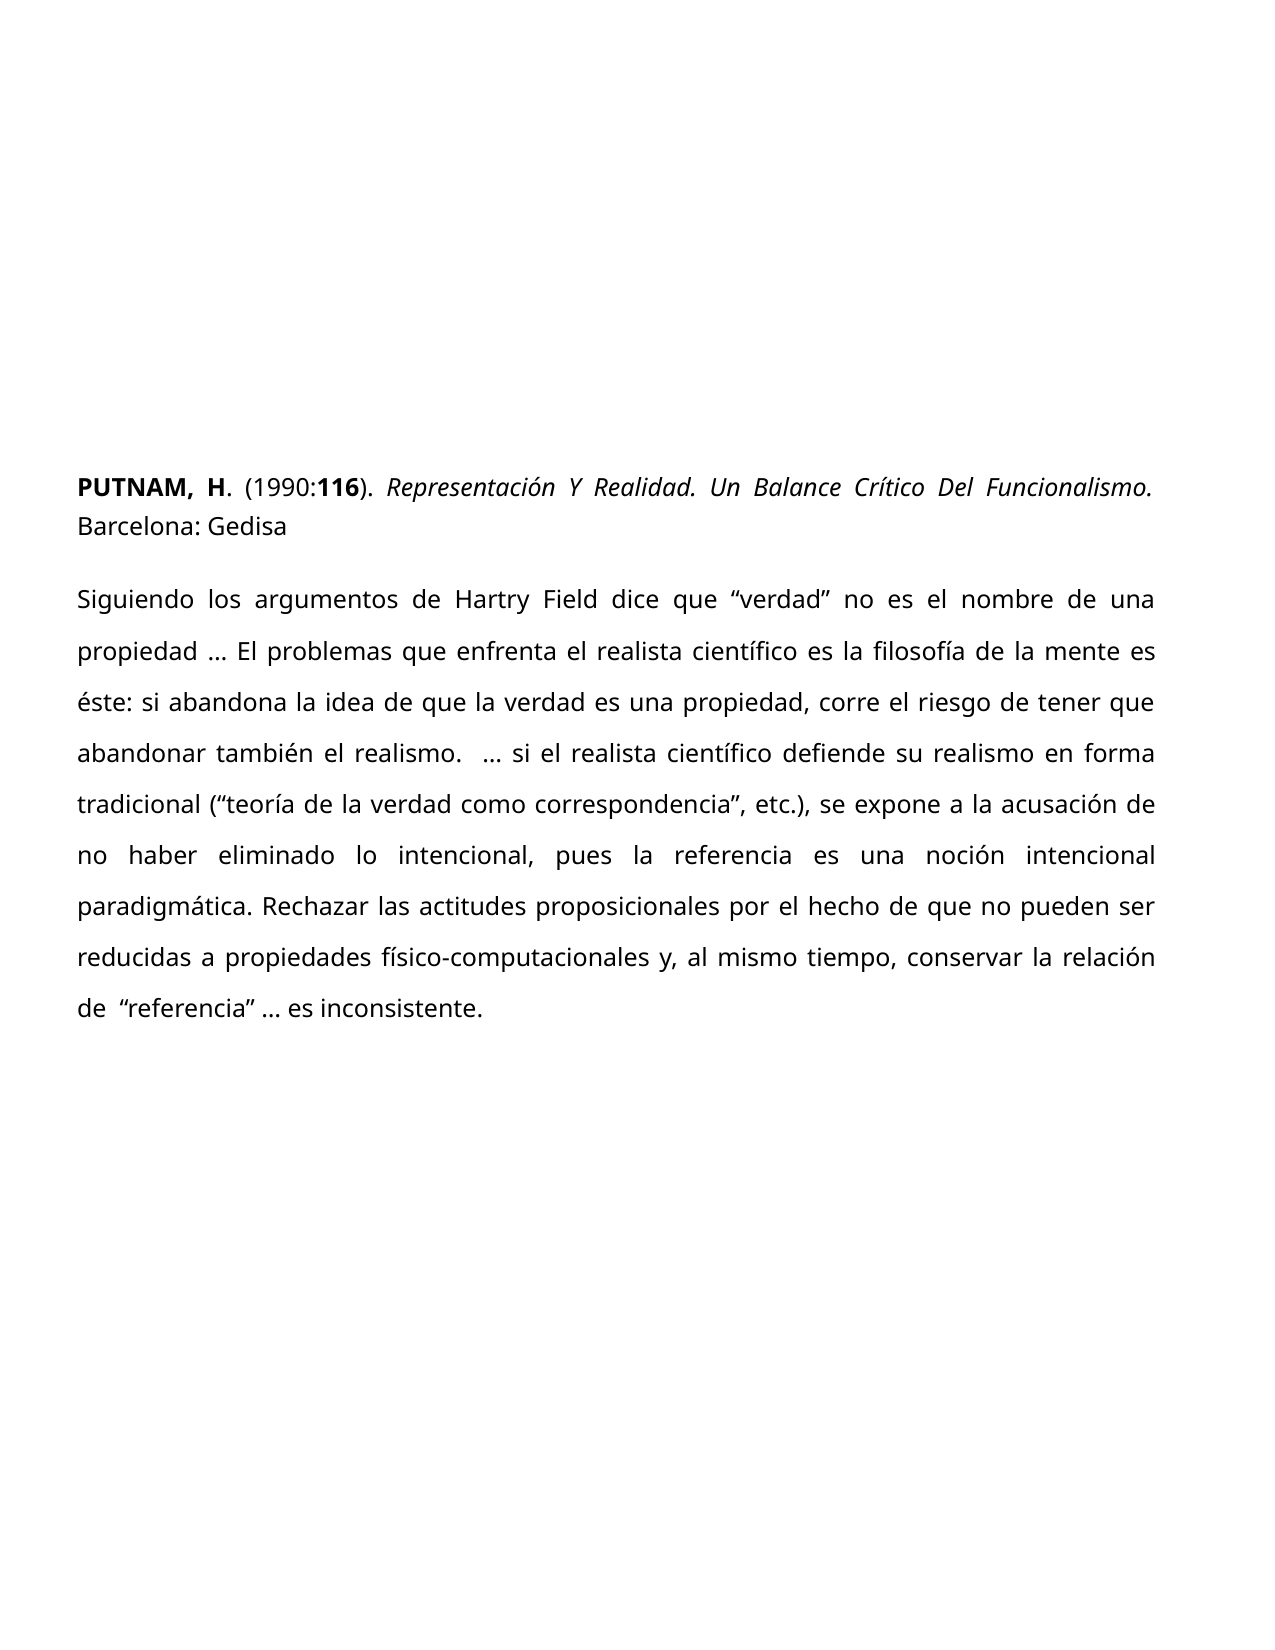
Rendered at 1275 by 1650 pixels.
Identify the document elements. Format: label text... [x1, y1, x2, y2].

text PUTNAM, H. (1990:116). Representación Y Realidad. Un Balance Crítico Del Funcionalismo. Barcelona: Gedisa [77, 470, 1157, 543]
text Siguiendo los argumentos de Hartry Field dice que “verdad” no es el nombre de una propiedad … El problemas que enfrenta el realista científico es la filosofía de la mente es éste: si abandona la idea de que la verdad es una propiedad, corre el riesgo de tener que abandonar también el realismo. … si el realista científico defiende su realismo en forma tradicional (“teoría de la verdad como correspondencia”, etc.), se expone a la acusación de no haber eliminado lo intencional, pues la referencia es una noción intencional paradigmática. Rechazar las actitudes proposicionales por el hecho de que no pueden ser reducidas a propiedades físico-computacionales y, al mismo tiempo, conservar la relación de “referencia” … es inconsistente. [77, 582, 1157, 1024]
